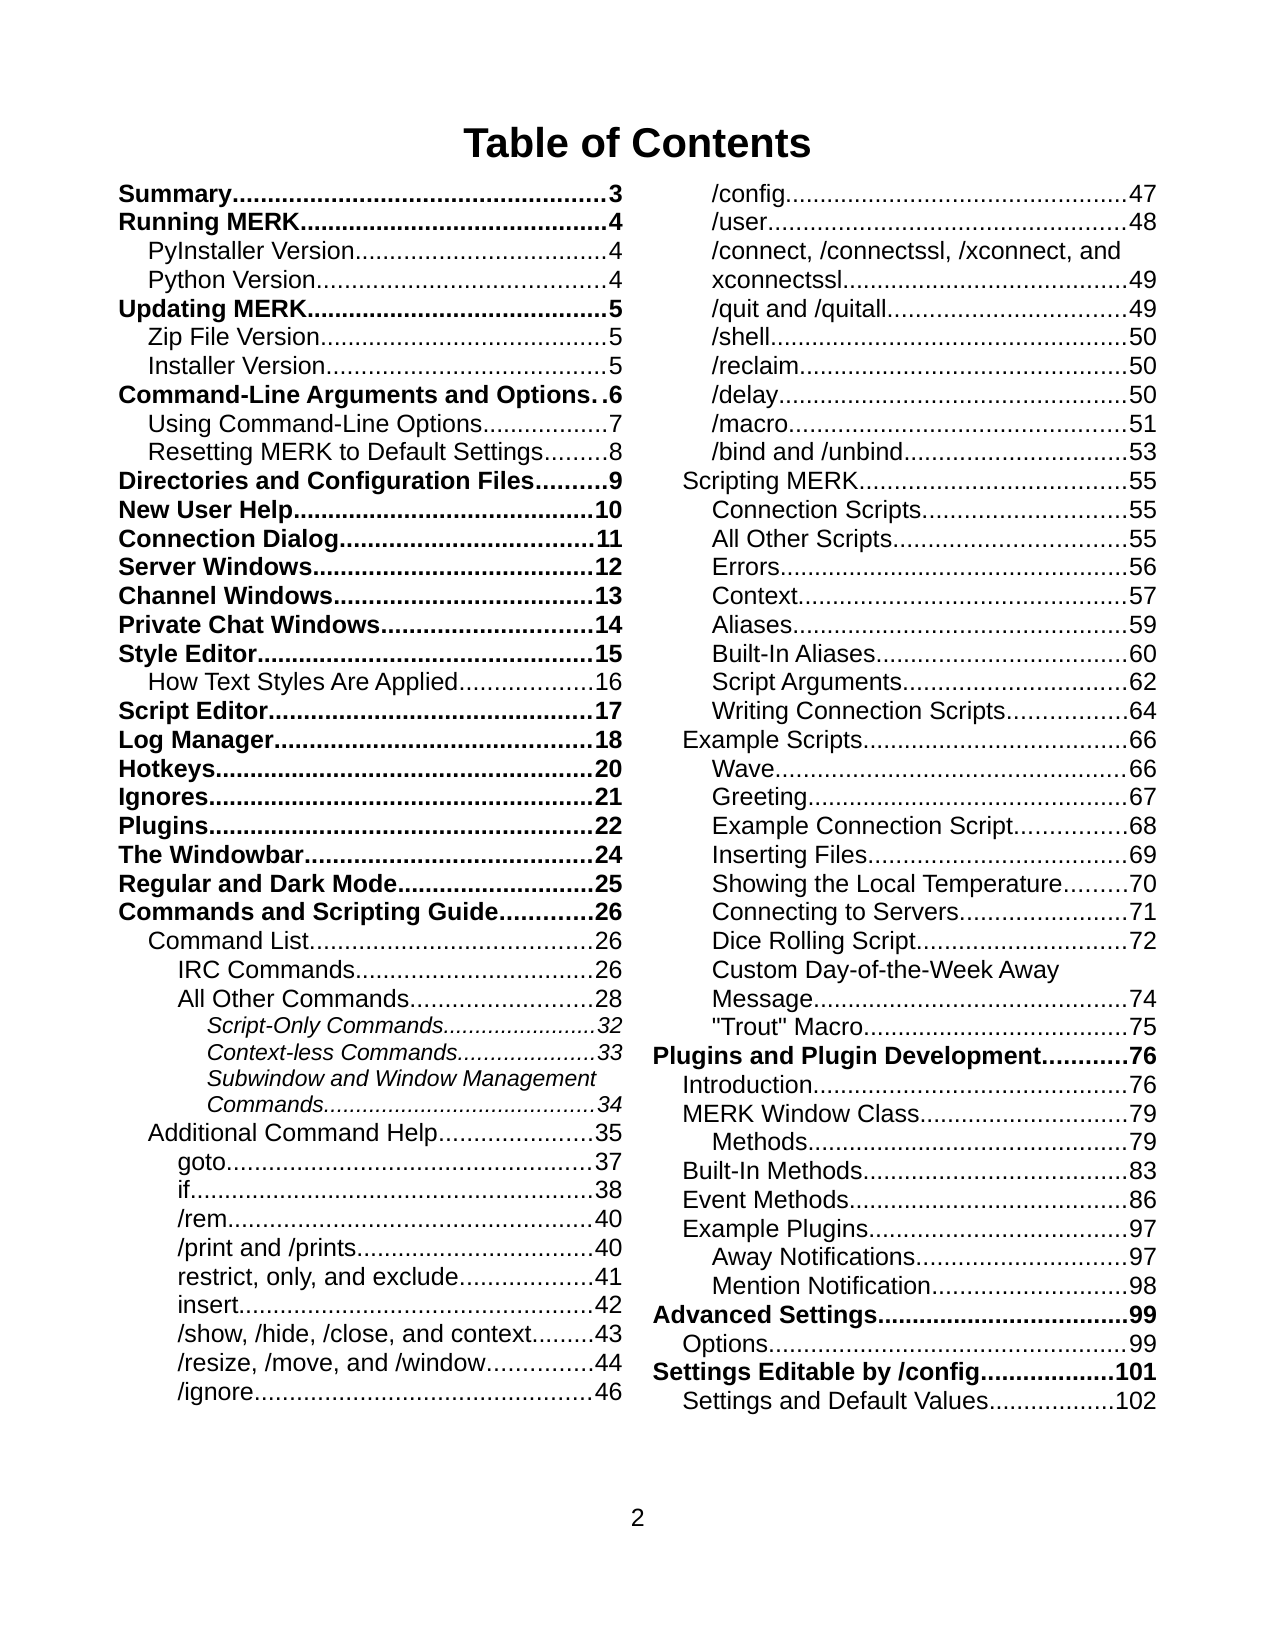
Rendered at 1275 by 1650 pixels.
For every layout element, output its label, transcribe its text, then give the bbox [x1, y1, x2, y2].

text Advanced Settings 99 [652, 1300, 1157, 1328]
text Installer Version 5 [148, 351, 622, 380]
text Log Manager 18 [118, 725, 622, 753]
text Server Windows 12 [118, 552, 622, 581]
text Showing the Local Temperature 70 [712, 868, 1157, 897]
text Private Chat Windows 14 [118, 610, 622, 638]
text Settings and Default Values 102 [682, 1386, 1157, 1415]
text Resetting MERK to Default Settings 8 [148, 437, 622, 466]
text /config 47 [712, 178, 1157, 207]
text Command List 26 [148, 926, 622, 955]
text /rem 40 [177, 1204, 622, 1233]
text Plugins 22 [118, 811, 622, 840]
text MERK Window Class 79 [682, 1098, 1157, 1127]
text Dice Rolling Script 72 [712, 926, 1157, 955]
text Errors 56 [712, 552, 1157, 581]
text How Text Styles Are Applied 16 [148, 667, 622, 696]
text Regular and Dark Mode 25 [118, 868, 622, 897]
text Summary 3 [118, 178, 622, 207]
text Event Methods 86 [682, 1185, 1157, 1213]
text Mention Notification 98 [712, 1271, 1157, 1300]
text Context 57 [712, 581, 1157, 610]
text Channel Windows 13 [118, 581, 622, 610]
text /user 48 [712, 207, 1157, 236]
text Additional Command Help 35 [148, 1118, 622, 1146]
text Python Version 4 [148, 265, 622, 293]
text All Other Commands 28 [177, 983, 622, 1012]
text /macro 51 [712, 408, 1157, 437]
text /connect, /connectssl, /xconnect, and xconnectssl 49 [712, 236, 1157, 293]
text /reclaim 50 [712, 351, 1157, 380]
text Subwindow and Window Management Commands 34 [207, 1065, 622, 1118]
text /print and /prints 40 [177, 1233, 622, 1261]
text /delay 50 [712, 380, 1157, 408]
text Scripting MERK 55 [682, 466, 1157, 495]
text Commands and Scripting Guide 26 [118, 897, 622, 926]
text goto 37 [177, 1146, 622, 1175]
text Custom Day-of-the-Week Away Message 74 [712, 955, 1157, 1012]
text Running MERK 4 [118, 207, 622, 236]
text /quit and /quitall 49 [712, 293, 1157, 322]
text All Other Scripts 55 [712, 523, 1157, 552]
text IRC Commands 26 [177, 955, 622, 983]
text Settings Editable by /config 101 [652, 1357, 1157, 1386]
text Aliases 59 [712, 610, 1157, 638]
text Updating MERK 5 [118, 293, 622, 322]
text /resize, /move, and /window 44 [177, 1348, 622, 1376]
text Script Arguments 62 [712, 667, 1157, 696]
text Writing Connection Scripts 64 [712, 696, 1157, 725]
text Ignores 21 [118, 782, 622, 811]
text if 38 [177, 1175, 622, 1204]
text /show, /hide, /close, and context 43 [177, 1319, 622, 1348]
text /bind and /unbind 53 [712, 437, 1157, 466]
text PyInstaller Version 4 [148, 236, 622, 265]
text Zip File Version 5 [148, 322, 622, 351]
text Command-Line Arguments and Options 6 [118, 380, 622, 408]
subtitle Table of Contents [118, 118, 1157, 166]
text Connection Dialog 11 [118, 523, 622, 552]
text Script-Only Commands 32 [207, 1012, 622, 1039]
text "Trout" Macro 75 [712, 1012, 1157, 1041]
text The Windowbar 24 [118, 840, 622, 868]
text insert 42 [177, 1290, 622, 1319]
text /shell 50 [712, 322, 1157, 351]
text Wave 66 [712, 753, 1157, 782]
text Using Command-Line Options 7 [148, 408, 622, 437]
text Options 99 [682, 1328, 1157, 1357]
text /ignore 46 [177, 1376, 622, 1405]
text restrict, only, and exclude 41 [177, 1261, 622, 1290]
text Built-In Aliases 60 [712, 638, 1157, 667]
text Away Notifications 97 [712, 1242, 1157, 1271]
text Hotkeys 20 [118, 753, 622, 782]
text Context-less Commands 33 [207, 1039, 622, 1065]
text Example Scripts 66 [682, 725, 1157, 753]
text Methods 79 [712, 1127, 1157, 1156]
text Script Editor 17 [118, 696, 622, 725]
text Greeting 67 [712, 782, 1157, 811]
text Introduction 76 [682, 1070, 1157, 1098]
text Example Plugins 97 [682, 1213, 1157, 1242]
text Built-In Methods 83 [682, 1156, 1157, 1185]
text Plugins and Plugin Development 76 [652, 1041, 1157, 1070]
text Connection Scripts 55 [712, 495, 1157, 523]
text Directories and Configuration Files 9 [118, 466, 622, 495]
text Connecting to Servers 71 [712, 897, 1157, 926]
text Example Connection Script 68 [712, 811, 1157, 840]
text Style Editor 15 [118, 638, 622, 667]
text Inserting Files 69 [712, 840, 1157, 868]
text New User Help 10 [118, 495, 622, 523]
